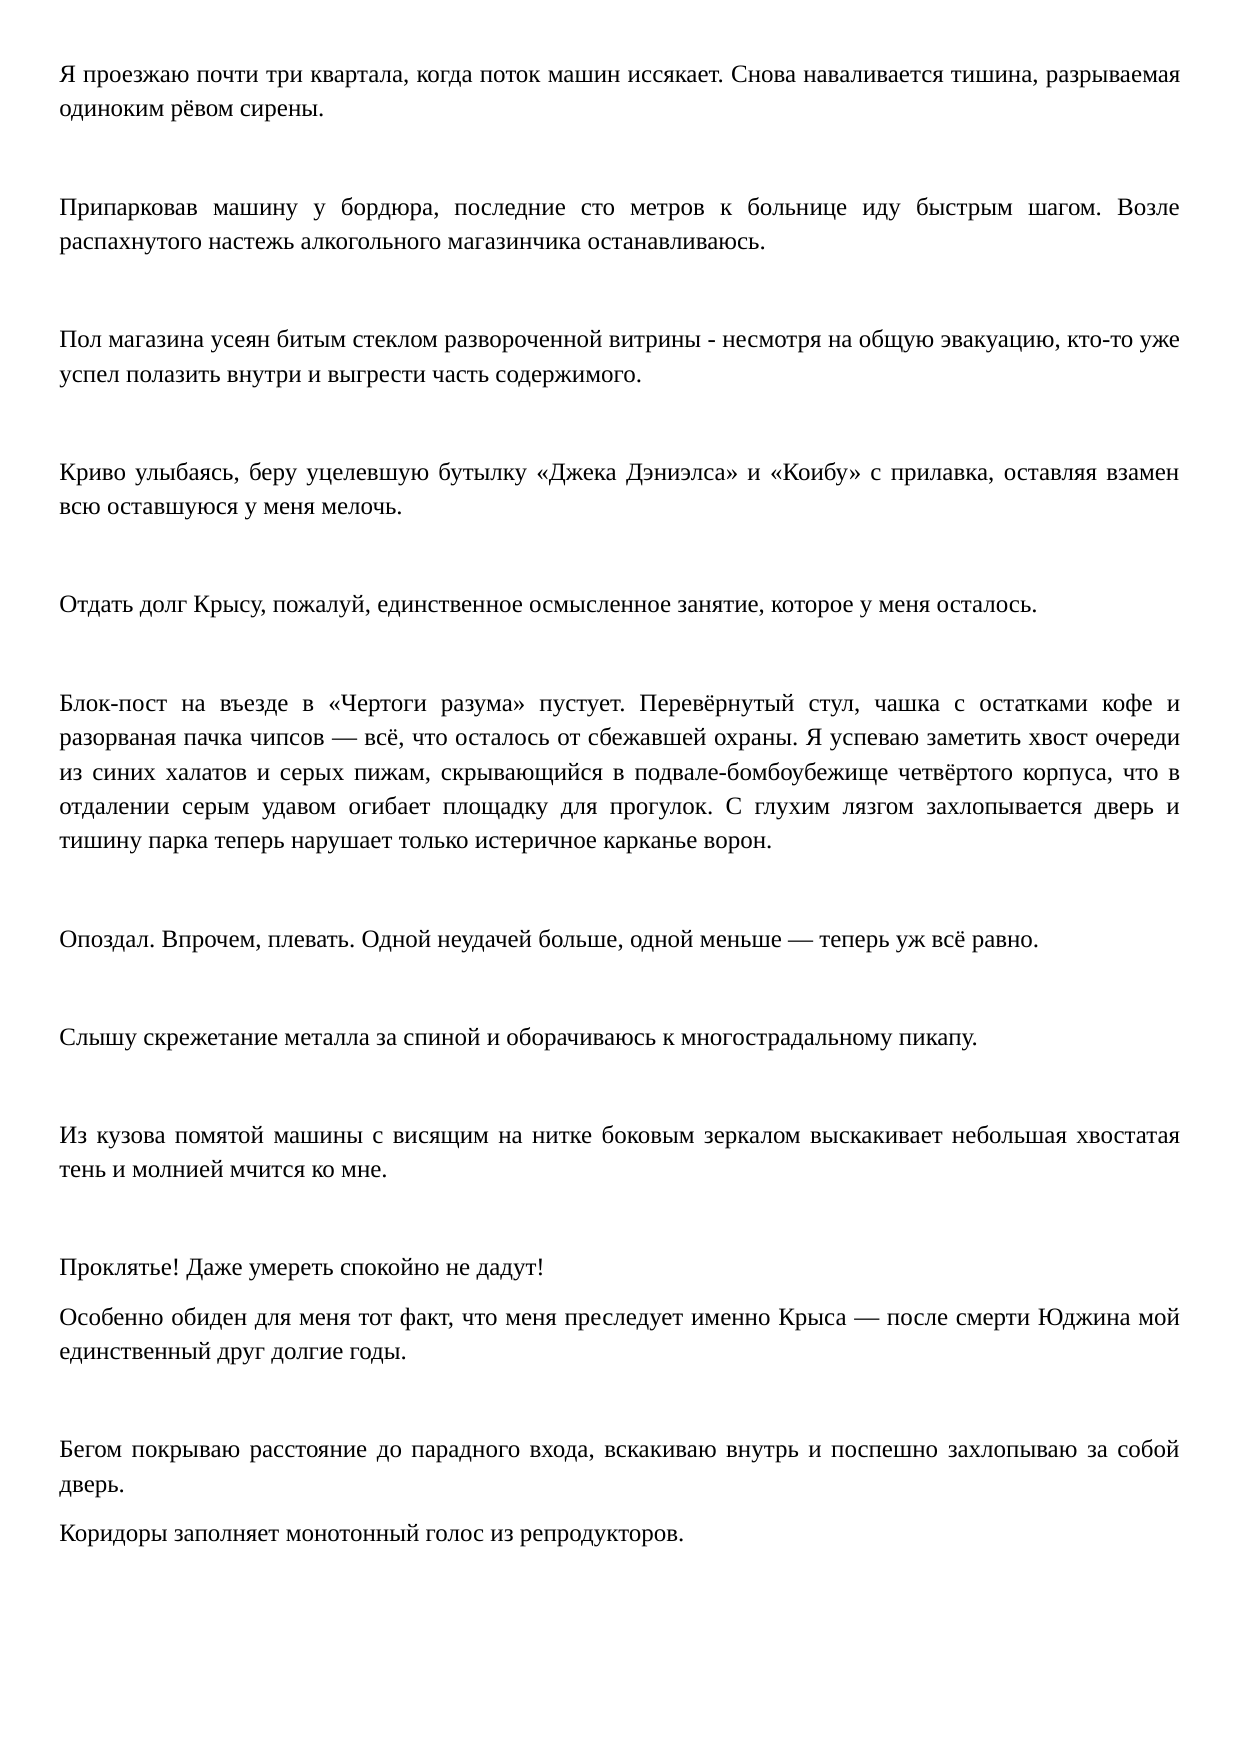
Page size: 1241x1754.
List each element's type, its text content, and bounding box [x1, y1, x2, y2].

text Блок-пост на въезде в «Чертоги разума» пустует. Перевёрнутый стул, чашка с остатками кофе и разорваная пачка чипсов — всё, что осталось от сбежавшей охраны. Я успеваю заметить хвост очереди из синих халатов и серых пижам, скрывающийся в подвале-бомбоубежище четвёртого корпуса, что в отдалении серым удавом огибает площадку для прогулок. С глухим лязгом захлопывается дверь и тишину парка теперь нарушает только истеричное карканье ворон. [59, 688, 1181, 854]
text Из кузова помятой машины с висящим на нитке боковым зеркалом выскакивает небольшая хвостатая тень и молнией мчится ко мне. [59, 1120, 1181, 1183]
text Пол магазина усеян битым стеклом развороченной витрины - несмотря на общую эвакуацию, кто-то уже успел полазить внутри и выгрести часть содержимого. [59, 324, 1181, 387]
text Припарковав машину у бордюра, последние сто метров к больнице иду быстрым шагом. Возле распахнутого настежь алкогольного магазинчика останавливаюсь. [59, 192, 1181, 255]
text Слышу скрежетание металла за спиной и оборачиваюсь к многострадальному пикапу. [59, 1022, 1181, 1051]
text Проклятье! Даже умереть спокойно не дадут! [59, 1252, 1181, 1281]
text Криво улыбаясь, беру уцелевшую бутылку «Джека Дэниэлса» и «Коибу» с прилавка, оставляя взамен всю оставшуюся у меня мелочь. [59, 457, 1181, 520]
text Опоздал. Впрочем, плевать. Одной неудачей больше, одной меньше — теперь уж всё равно. [59, 924, 1181, 952]
text Коридоры заполняет монотонный голос из репродукторов. [59, 1518, 1181, 1546]
text Отдать долг Крысу, пожалуй, единственное осмысленное занятие, которое у меня осталось. [59, 589, 1181, 618]
text Бегом покрываю расстояние до парадного входа, вскакиваю внутрь и поспешно захлопываю за собой дверь. [59, 1434, 1181, 1497]
text Я проезжаю почти три квартала, когда поток машин иссякает. Снова наваливается тишина, разрываемая одиноким рёвом сирены. [59, 59, 1181, 122]
text Особенно обиден для меня тот факт, что меня преследует именно Крыса — после смерти Юджина мой единственный друг долгие годы. [59, 1302, 1181, 1365]
